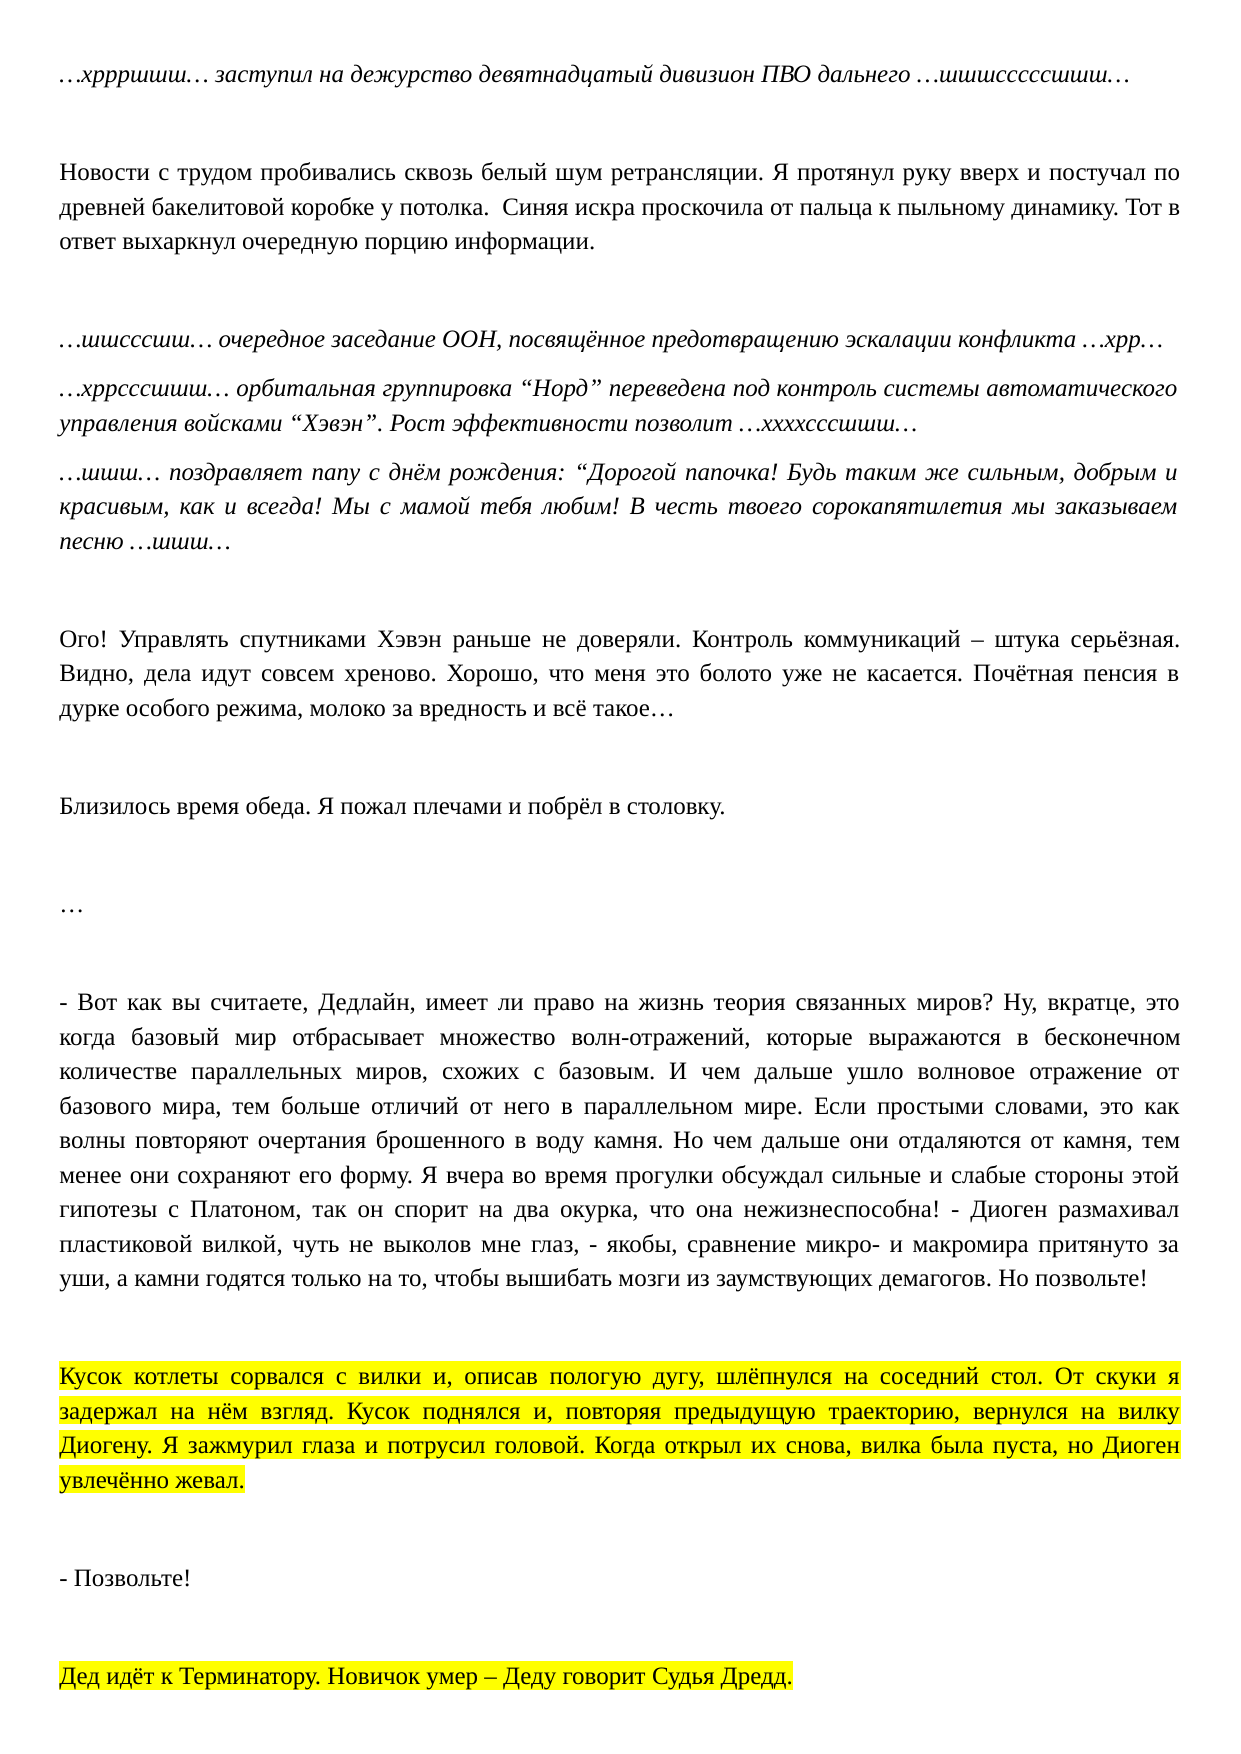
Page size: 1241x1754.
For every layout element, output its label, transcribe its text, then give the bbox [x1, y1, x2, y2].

text Дед идёт к Терминатору. Новичок умер – Деду говорит Судья Дредд. [59, 1661, 1181, 1690]
text Ого! Управлять спутниками Хэвэн раньше не доверяли. Контроль коммуникаций – штука серьёзная. Видно, дела идут совсем хреново. Хорошо, что меня это болото уже не касается. Почётная пенсия в дурке особого режима, молоко за вредность и всё такое… [59, 624, 1181, 722]
text …шшсссшш… очередное заседание ООН, посвящённое предотвращению эскалации конфликта …хрр… [59, 324, 1181, 353]
text …шшш… поздравляет папу с днём рождения: “Дорогой папочка! Будь таким же сильным, добрым и красивым, как и всегда! Мы с мамой тебя любим! В честь твоего сорокапятилетия мы заказываем песню …шшш… [59, 457, 1181, 554]
text Близилось время обеда. Я пожал плечами и побрёл в столовку. [59, 791, 1181, 820]
text Кусок котлеты сорвался с вилки и, описав пологую дугу, шлёпнулся на соседний стол. От скуки я задержал на нём взгляд. Кусок поднялся и, повторяя предыдущую траекторию, вернулся на вилку Диогену. Я зажмурил глаза и потрусил головой. Когда открыл их снова, вилка была пуста, но Диоген увлечённо жевал. [59, 1361, 1181, 1493]
text … [59, 889, 1181, 918]
text …хррсссшшш… орбитальная группировка “Норд” переведена под контроль системы автоматического управления войсками “Хэвэн”. Рост эффективности позволит …ххххсссшшш… [59, 373, 1181, 437]
text - Позвольте! [59, 1563, 1181, 1592]
text - Вот как вы считаете, Дедлайн, имеет ли право на жизнь теория связанных миров? Ну, вкратце, это когда базовый мир отбрасывает множество волн-отражений, которые выражаются в бесконечном количестве параллельных миров, схожих с базовым. И чем дальше ушло волновое отражение от базового мира, тем больше отличий от него в параллельном мире. Если простыми словами, это как волны повторяют очертания брошенного в воду камня. Но чем дальше они отдаляются от камня, тем менее они сохраняют его форму. Я вчера во время прогулки обсуждал сильные и слабые стороны этой гипотезы с Платоном, так он спорит на два окурка, что она нежизнеспособна! - Диоген размахивал пластиковой вилкой, чуть не выколов мне глаз, - якобы, сравнение микро- и макромира притянуто за уши, а камни годятся только на то, чтобы вышибать мозги из заумствующих демагогов. Но позвольте! [59, 987, 1181, 1292]
text Новости с трудом пробивались сквозь белый шум ретрансляции. Я протянул руку вверх и постучал по древней бакелитовой коробке у потолка. Синяя искра проскочила от пальца к пыльному динамику. Тот в ответ выхаркнул очередную порцию информации. [59, 157, 1181, 255]
text …хррршшш… заступил на дежурство девятнадцатый дивизион ПВО дальнего …шшшсссссшшш… [59, 59, 1181, 88]
